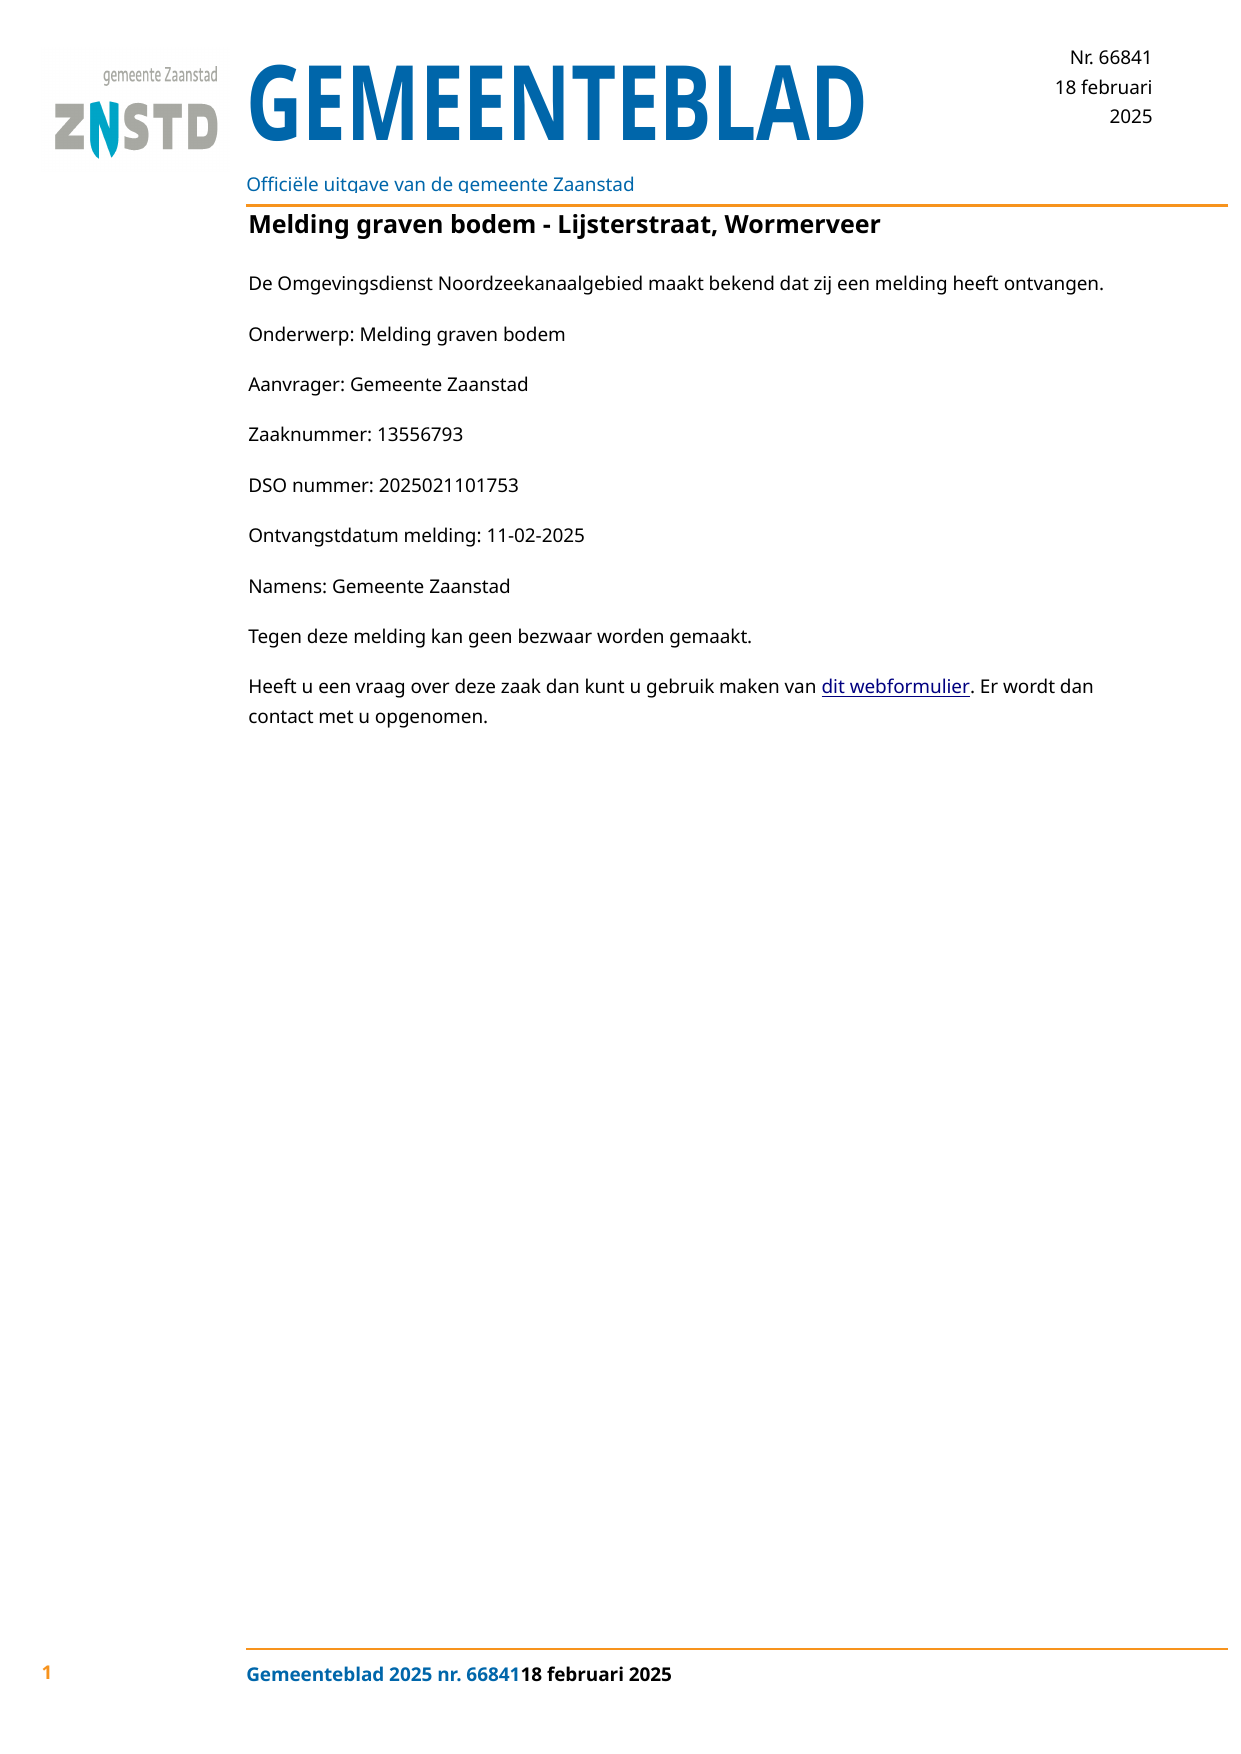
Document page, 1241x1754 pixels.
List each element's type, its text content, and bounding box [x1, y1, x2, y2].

text Aanvrager: Gemeente Zaanstad [248, 371, 1152, 397]
text Heeft u een vraag over deze zaak dan kunt u gebruik maken van dit webformulier. Er wordt dan contact met u opgenomen. [248, 674, 1152, 729]
text Ontvangstdatum melding: 11-02-2025 [248, 522, 1152, 548]
text Melding graven bodem - Lijsterstraat, Wormerveer [248, 207, 1152, 241]
text Onderwerp: Melding graven bodem [248, 321, 1152, 346]
text De Omgevingsdienst Noordzeekanaalgebied maakt bekend dat zij een melding heeft ontvangen. [248, 270, 1152, 296]
picture [41, 47, 231, 172]
text DSO nummer: 2025021101753 [248, 472, 1152, 498]
text Namens: Gemeente Zaanstad [248, 573, 1152, 598]
text Zaaknummer: 13556793 [248, 422, 1152, 447]
text Tegen deze melding kan geen bezwaar worden gemaakt. [248, 623, 1152, 649]
